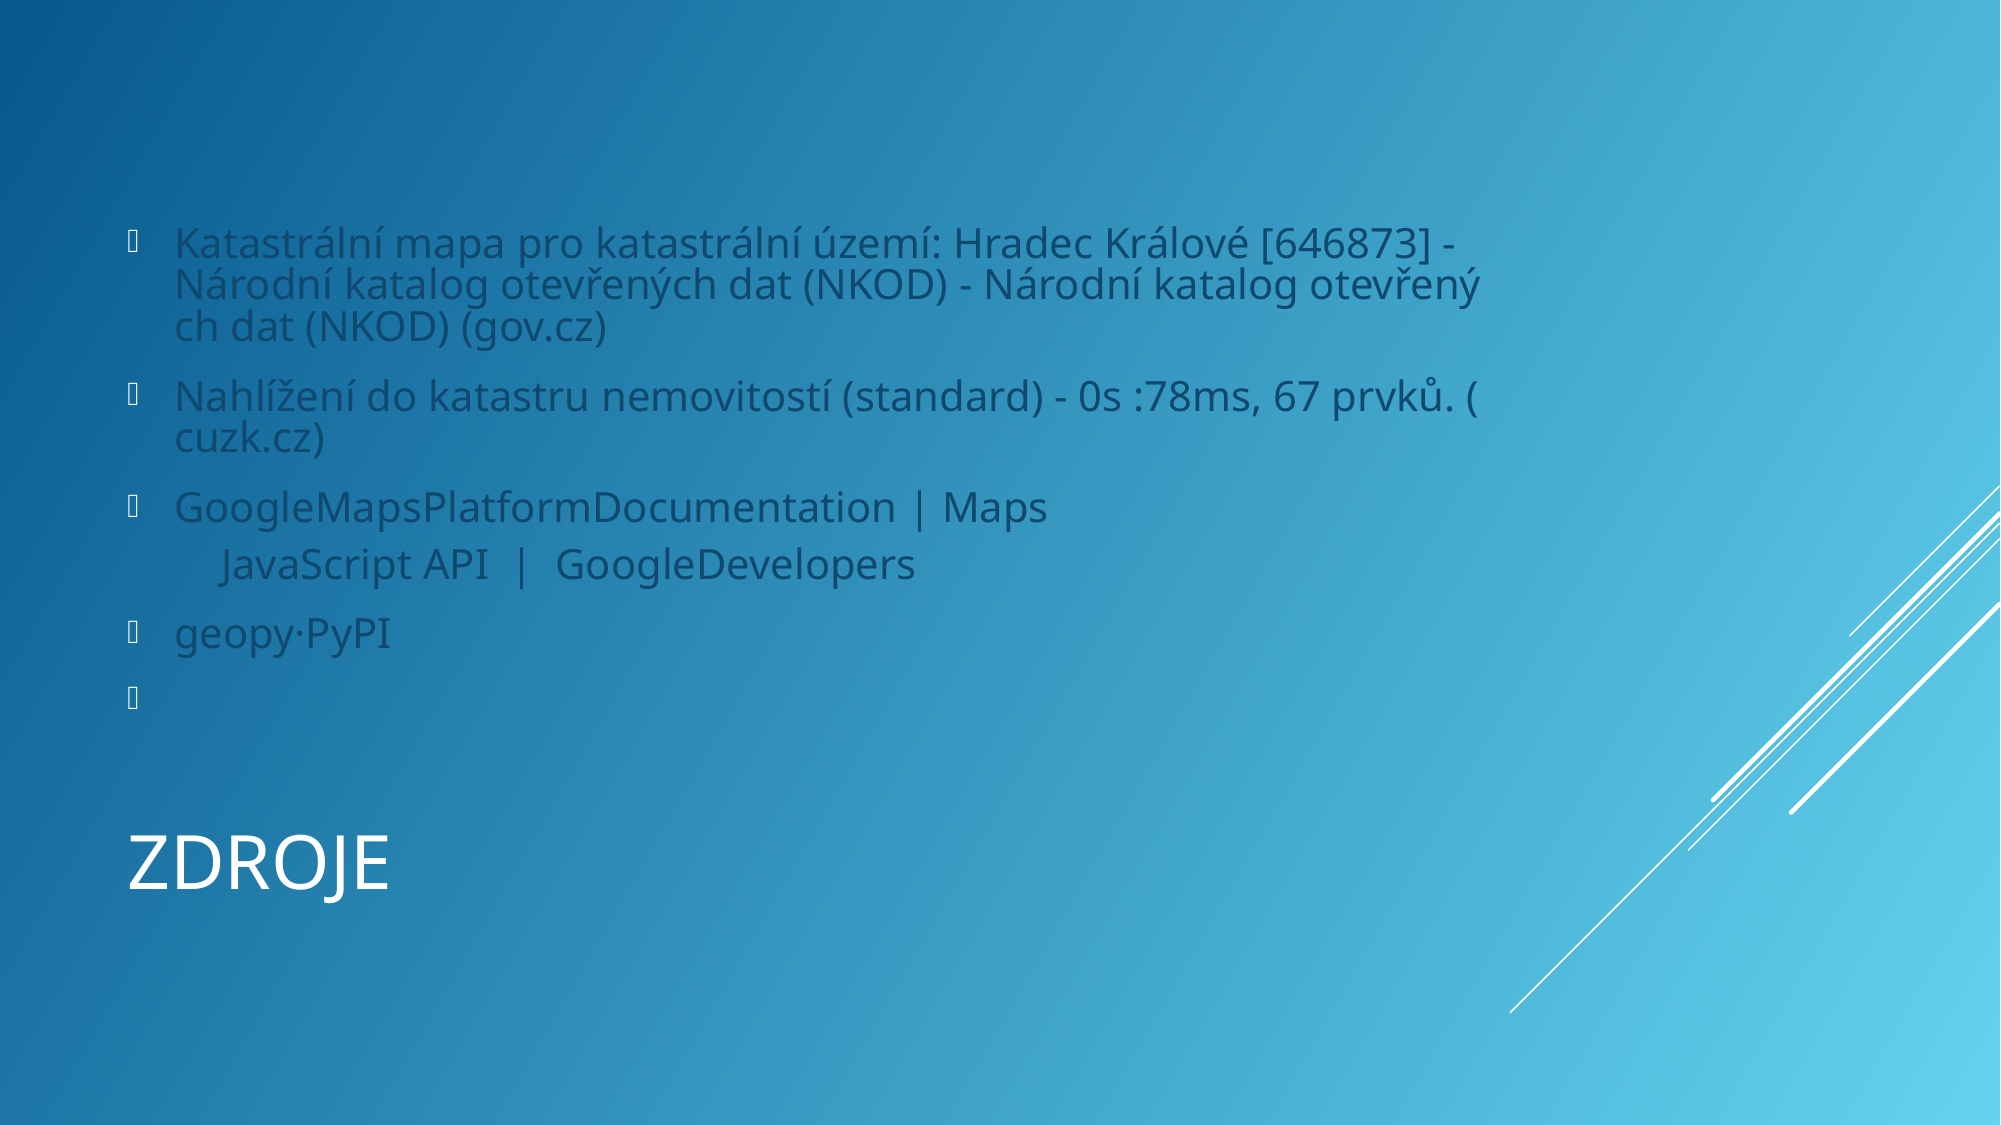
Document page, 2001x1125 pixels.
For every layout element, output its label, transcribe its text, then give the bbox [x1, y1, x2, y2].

title Zdroje [112, 736, 1513, 984]
list Katastrální mapa pro katastrální území: Hradec Králové [646873] - Národní katalog otevřených dat (NKOD) - Národní katalog otevřených dat (NKOD) (gov.cz) Nahlížení do katastru nemovitostí (standard) - 0s :78ms, 67 prvků. (cuzk.cz) Google Maps Platform Documentation | Maps JavaScript API | Google Developers geopy · PyPI [112, 112, 1513, 706]
